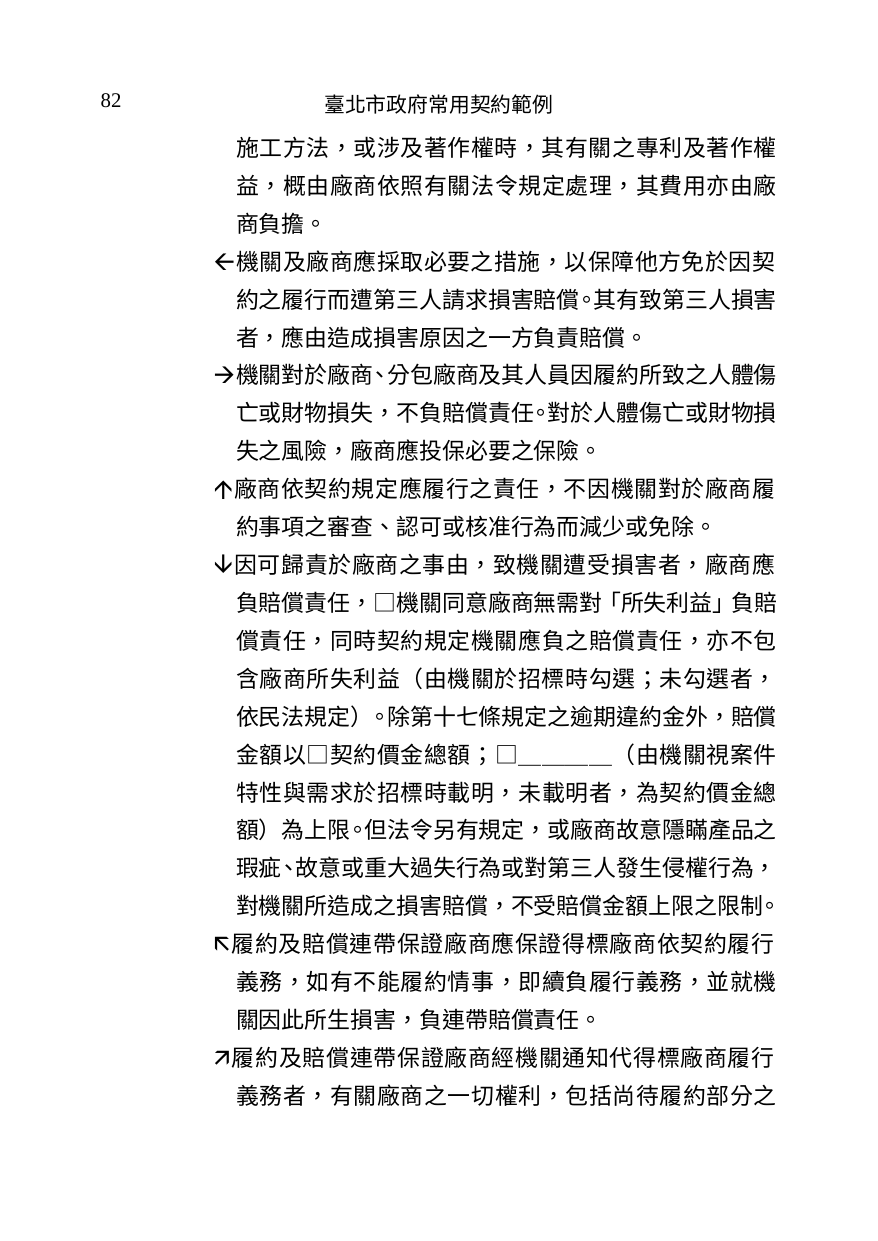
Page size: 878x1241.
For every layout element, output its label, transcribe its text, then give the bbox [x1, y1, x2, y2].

text 廠商依契約規定應履行之責任，不因機關對於廠商履約事項之審查、認可或核准行為而減少或免除。 [213, 469, 777, 544]
text 因可歸責於廠商之事由，致機關遭受損害者，廠商應負賠償責任，□機關同意廠商無需對「所失利益」負賠償責任，同時契約規定機關應負之賠償責任，亦不包含廠商所失利益（由機關於招標時勾選；未勾選者，依民法規定）。除第十七條規定之逾期違約金外，賠償金額以□契約價金總額；□＿＿＿＿（由機關視案件特性與需求於招標時載明，未載明者，為契約價金總額）為上限。但法令另有規定，或廠商故意隱瞞產品之瑕疵、故意或重大過失行為或對第三人發生侵權行為，對機關所造成之損害賠償，不受賠償金額上限之限制。 [213, 544, 777, 924]
text 機關對於廠商、分包廠商及其人員因履約所致之人體傷亡或財物損失，不負賠償責任。對於人體傷亡或財物損失之風險，廠商應投保必要之保險。 [213, 355, 777, 469]
text 施工方法，或涉及著作權時，其有關之專利及著作權益，概由廠商依照有關法令規定處理，其費用亦由廠商負擔。 [213, 127, 777, 241]
text 機關及廠商應採取必要之措施，以保障他方免於因契約之履行而遭第三人請求損害賠償。其有致第三人損害者，應由造成損害原因之一方負責賠償。 [213, 241, 777, 355]
text 履約及賠償連帶保證廠商應保證得標廠商依契約履行義務，如有不能履約情事，即續負履行義務，並就機關因此所生損害，負連帶賠償責任。 [213, 924, 777, 1037]
text 履約及賠償連帶保證廠商經機關通知代得標廠商履行義務者，有關廠商之一切權利，包括尚待履約部分之 [213, 1037, 777, 1113]
